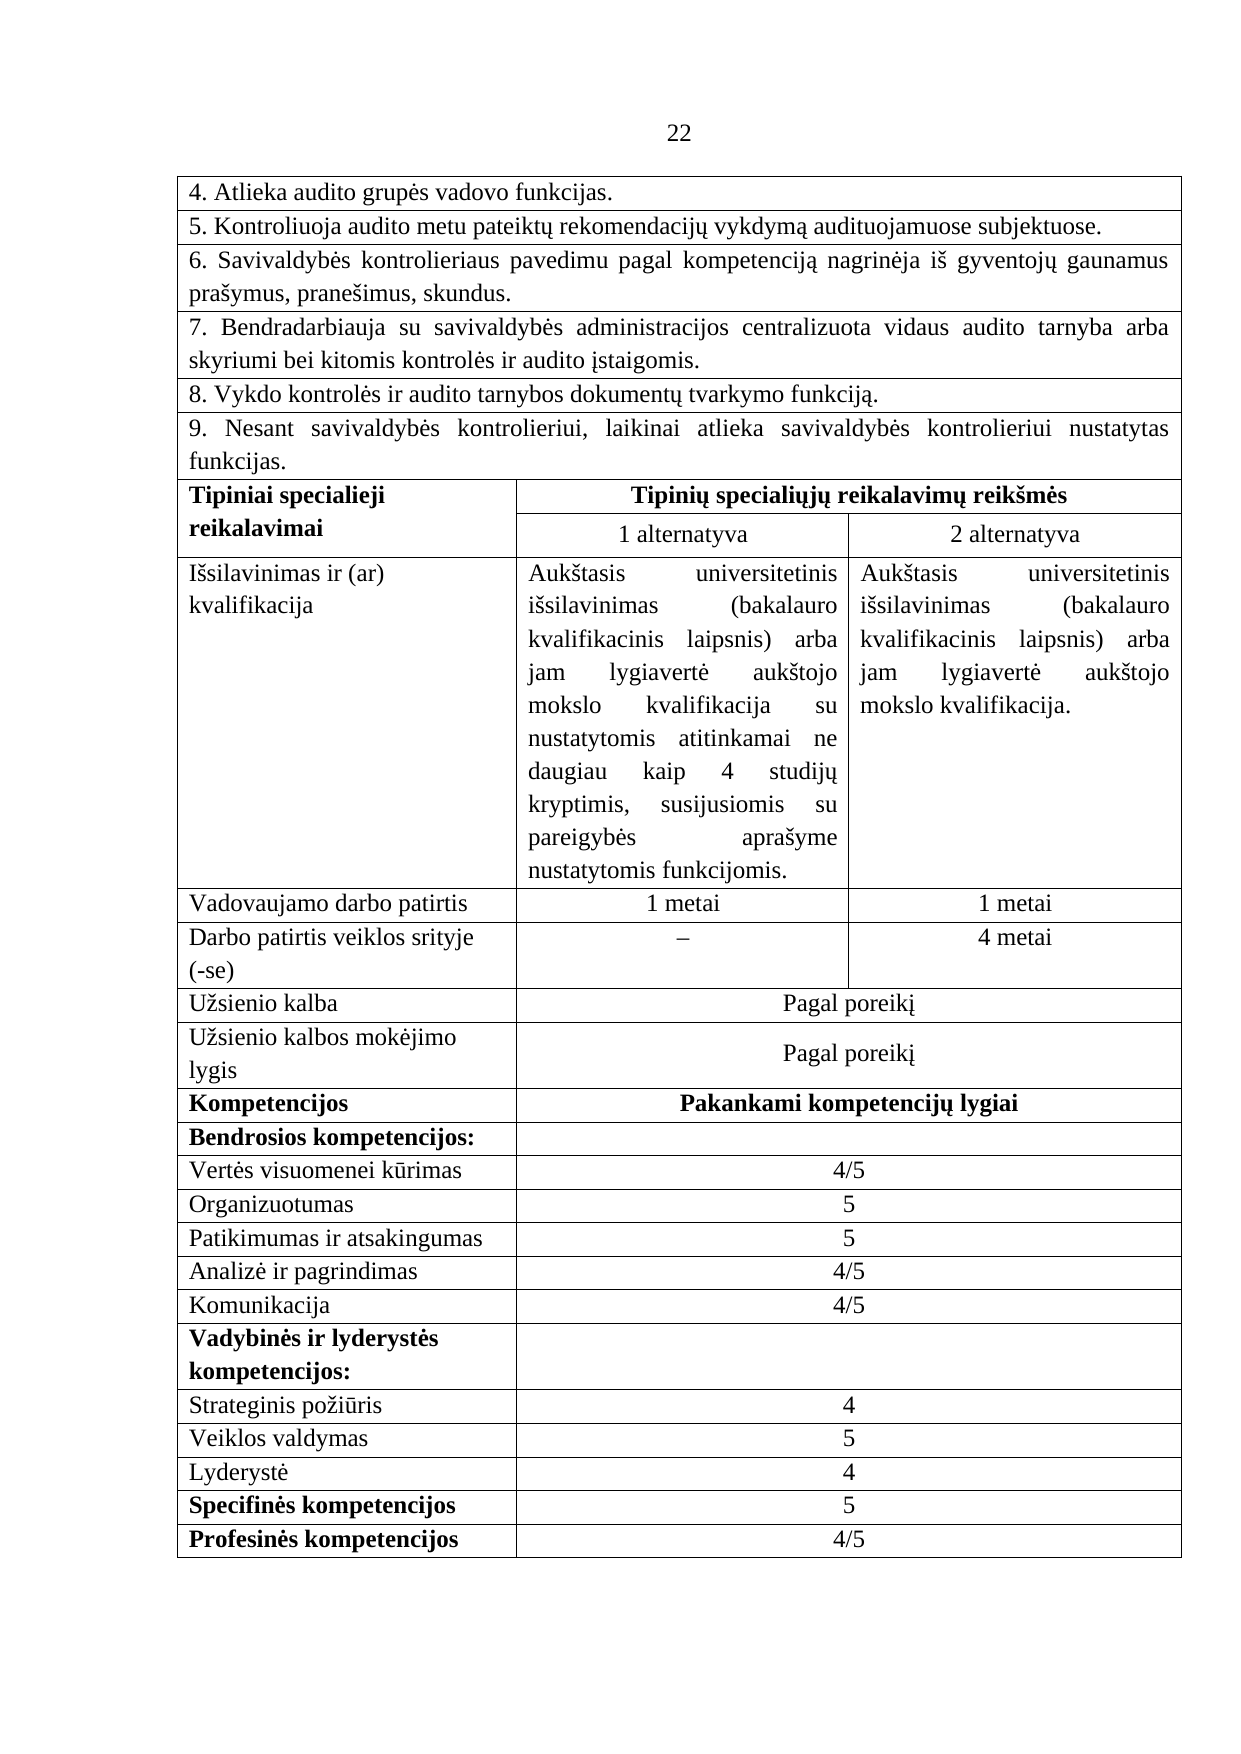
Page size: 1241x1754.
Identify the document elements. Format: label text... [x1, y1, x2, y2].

table_cell 1 alternatyva [517, 514, 848, 557]
table_cell Pakankami kompetencijų lygiai [517, 1089, 1181, 1122]
table_cell 4 metai [849, 923, 1181, 988]
table_cell Komunikacija [178, 1290, 516, 1323]
table_cell Specifinės kompetencijos [178, 1491, 516, 1523]
table_cell Užsienio kalbos mokėjimo lygis [178, 1023, 516, 1088]
table_cell 4/5 [517, 1257, 1181, 1289]
table_cell Veiklos valdymas [178, 1424, 516, 1456]
table_cell 8. Vykdo kontrolės ir audito tarnybos dokumentų tvarkymo funkciją. [178, 379, 1181, 412]
table_cell 6. Savivaldybės kontrolieriaus pavedimu pagal kompetenciją nagrinėja iš gyventojų gaunamus prašymus, pranešimus, skundus. [178, 245, 1181, 311]
table_cell 4 [517, 1458, 1181, 1490]
table_cell – [517, 923, 848, 988]
table_cell Strateginis požiūris [178, 1390, 516, 1423]
table_cell Aukštasis universitetinis išsilavinimas (bakalauro kvalifikacinis laipsnis) arba jam lygiavertė aukštojo mokslo kvalifikacija. [849, 558, 1181, 888]
table_cell Analizė ir pagrindimas [178, 1257, 516, 1289]
table_cell Vadovaujamo darbo patirtis [178, 889, 516, 921]
table_cell 4/5 [517, 1290, 1181, 1323]
table_cell Bendrosios kompetencijos: [178, 1123, 516, 1155]
table_cell 5 [517, 1424, 1181, 1456]
table_cell 1 metai [849, 889, 1181, 921]
table_cell Profesinės kompetencijos [178, 1525, 516, 1557]
table_cell 5 [517, 1491, 1181, 1523]
table_cell [517, 1123, 1181, 1155]
table_cell 9. Nesant savivaldybės kontrolieriui, laikinai atlieka savivaldybės kontrolieriui nustatytas funkcijas. [178, 413, 1181, 479]
table_cell Darbo patirtis veiklos srityje (-se) [178, 923, 516, 988]
table_cell Vertės visuomenei kūrimas [178, 1156, 516, 1189]
table_cell Tipiniai specialieji reikalavimai [178, 480, 516, 557]
table_cell Užsienio kalba [178, 989, 516, 1021]
table_cell 4/5 [517, 1156, 1181, 1189]
table_cell 4/5 [517, 1525, 1181, 1557]
table_cell [517, 1324, 1181, 1389]
table_cell Lyderystė [178, 1458, 516, 1490]
table_cell Pagal poreikį [517, 1023, 1181, 1088]
table_cell 2 alternatyva [849, 514, 1181, 557]
table_cell Išsilavinimas ir (ar) kvalifikacija [178, 558, 516, 888]
table_cell Patikimumas ir atsakingumas [178, 1223, 516, 1256]
table_cell Vadybinės ir lyderystės kompetencijos: [178, 1324, 516, 1389]
table_cell 1 metai [517, 889, 848, 921]
table_cell 5 [517, 1223, 1181, 1256]
table_cell 7. Bendradarbiauja su savivaldybės administracijos centralizuota vidaus audito tarnyba arba skyriumi bei kitomis kontrolės ir audito įstaigomis. [178, 312, 1181, 378]
table_cell Tipinių specialiųjų reikalavimų reikšmės [517, 480, 1181, 513]
table_cell Kompetencijos [178, 1089, 516, 1122]
table_cell Pagal poreikį [517, 989, 1181, 1021]
table_cell 5. Kontroliuoja audito metu pateiktų rekomendacijų vykdymą audituojamuose subjektuose. [178, 211, 1181, 244]
table_cell Organizuotumas [178, 1190, 516, 1222]
table_cell Aukštasis universitetinis išsilavinimas (bakalauro kvalifikacinis laipsnis) arba jam lygiavertė aukštojo mokslo kvalifikacija su nustatytomis atitinkamai ne daugiau kaip 4 studijų kryptimis, susijusiomis su pareigybės aprašyme nustatytomis funkcijomis. [517, 558, 848, 888]
table_cell 4. Atlieka audito grupės vadovo funkcijas. [178, 177, 1181, 210]
table_cell 4 [517, 1390, 1181, 1423]
table_cell 5 [517, 1190, 1181, 1222]
